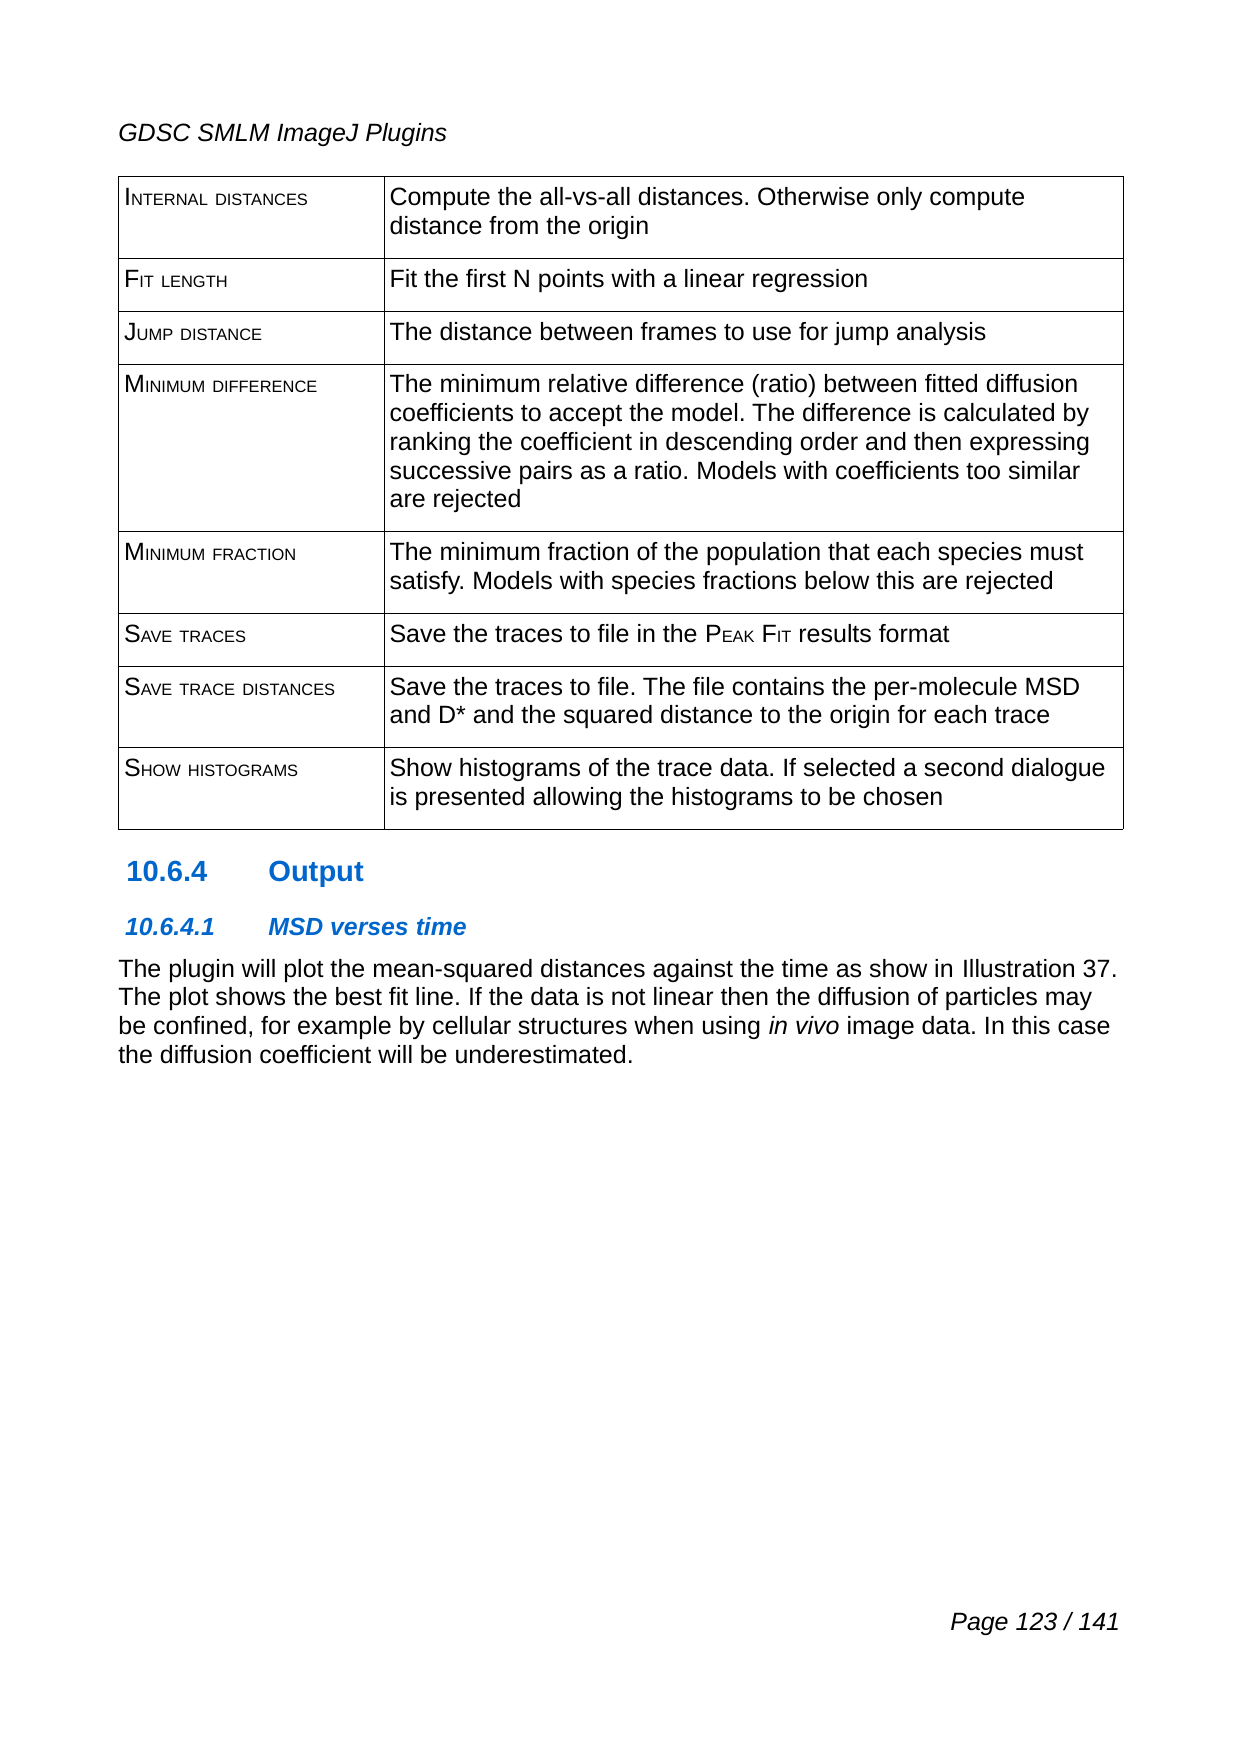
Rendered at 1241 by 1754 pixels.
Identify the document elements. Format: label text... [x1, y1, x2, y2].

table_cell Compute the all-vs-all distances. Otherwise only compute distance from the origin [385, 177, 1123, 258]
table_cell Save the traces to file. The file contains the per-molecule MSD and D* and the squared distance to the origin for each trace [385, 667, 1123, 747]
table_cell The minimum fraction of the population that each species must satisfy. Models with species fractions below this are rejected [385, 532, 1123, 613]
table_cell The distance between frames to use for jump analysis [385, 312, 1123, 363]
table_cell Minimum fraction [119, 532, 384, 613]
text The plugin will plot the mean-squared distances against the time as show in Illustration 37. The plot shows the best fit line. If the data is not linear then the diffusion of particles may be confined, for example by cellular structures when using in vivo image data. In this case the diffusion coefficient will be underestimated. [118, 953, 1122, 1068]
table_cell Save the traces to file in the Peak Fit results format [385, 614, 1123, 666]
table_cell The minimum relative difference (ratio) between fitted diffusion coefficients to accept the model. The difference is calculated by ranking the coefficient in descending order and then expressing successive pairs as a ratio. Models with coefficients too similar are rejected [385, 365, 1123, 531]
subtitle Output [118, 854, 1122, 887]
table_cell Minimum difference [119, 365, 384, 531]
subtitle MSD verses time [118, 912, 1122, 941]
table_cell Internal distances [119, 177, 384, 258]
table_cell Save traces [119, 614, 384, 666]
table_cell Save trace distances [119, 667, 384, 747]
table_cell Jump distance [119, 312, 384, 363]
table_cell Fit the first N points with a linear regression [385, 259, 1123, 311]
table_cell Show histograms of the trace data. If selected a second dialogue is presented allowing the histograms to be chosen [385, 748, 1123, 829]
table_cell Fit length [119, 259, 384, 311]
table_cell Show histograms [119, 748, 384, 829]
